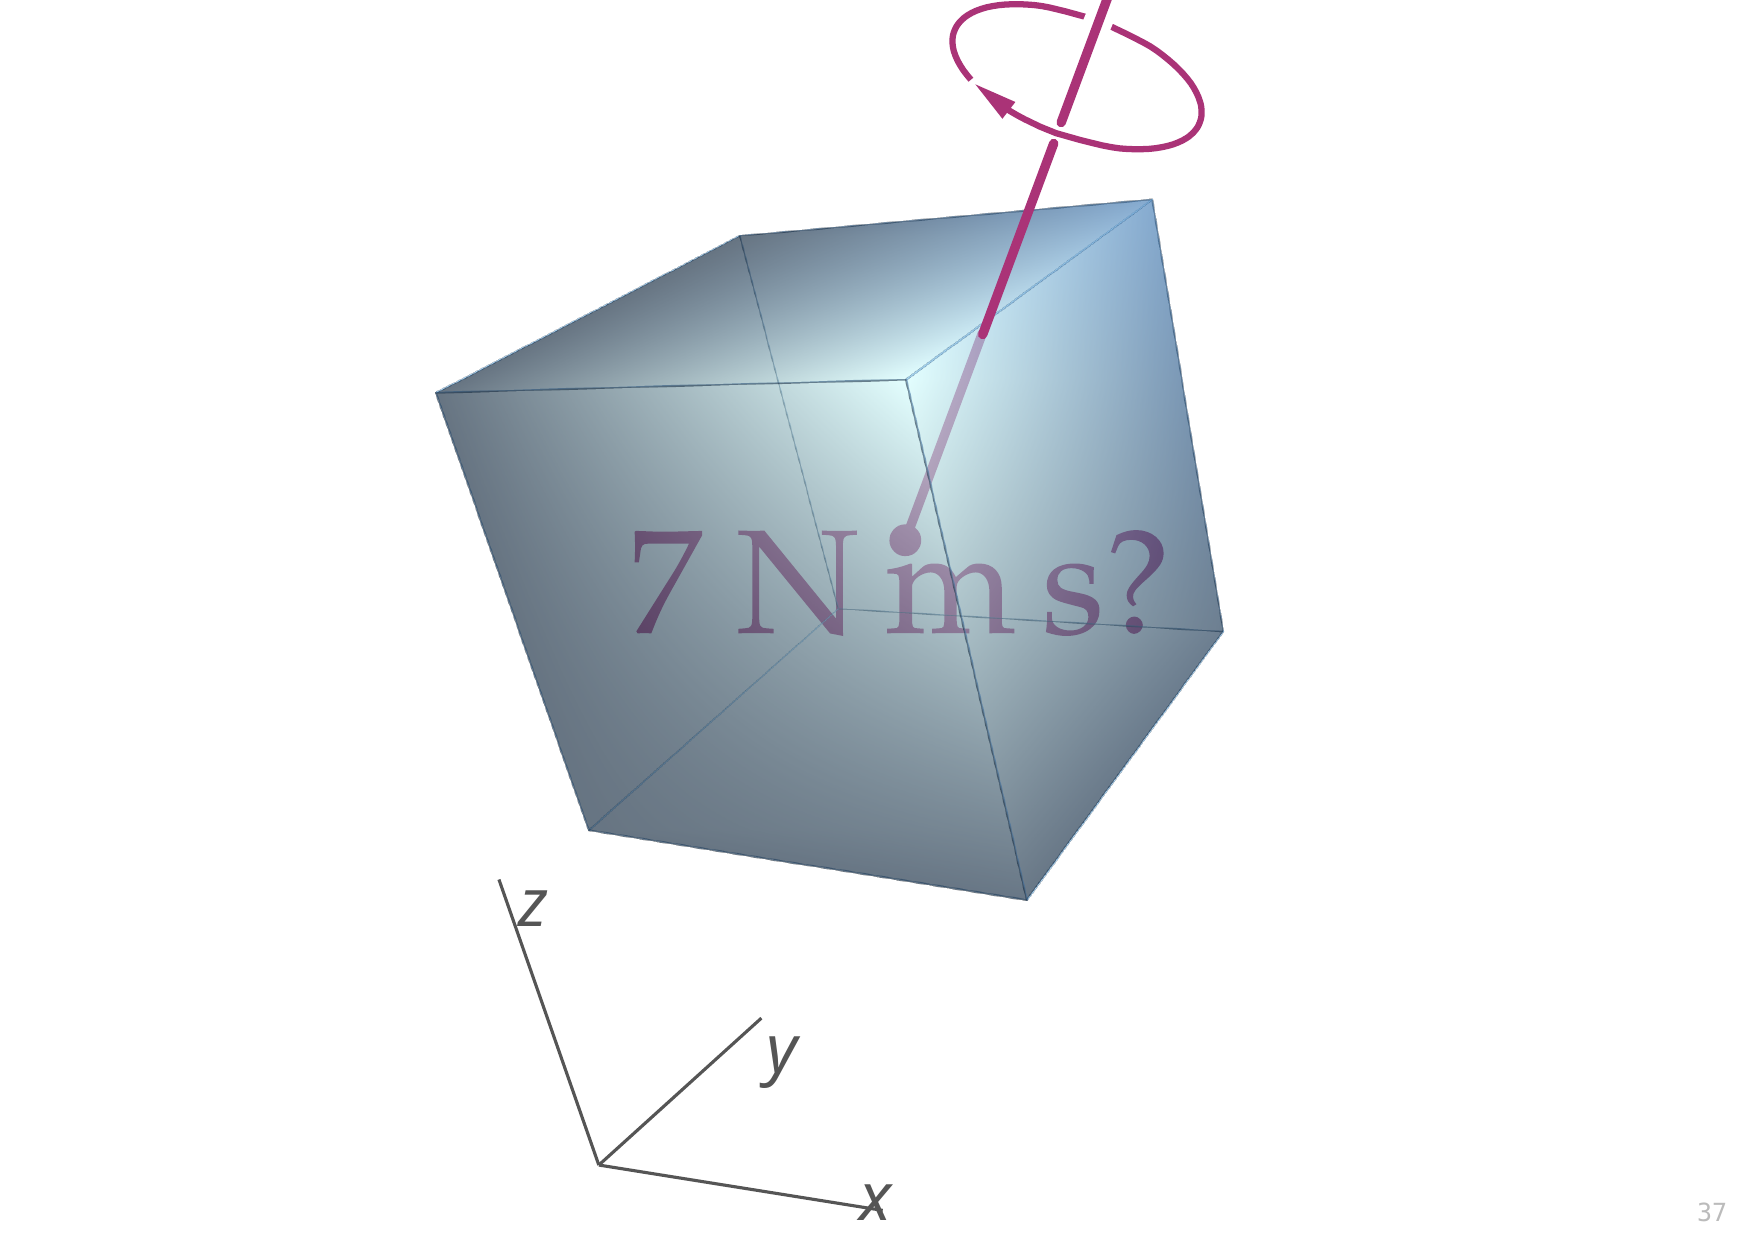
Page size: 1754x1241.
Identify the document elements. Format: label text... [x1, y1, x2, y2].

text_box y [751, 994, 793, 1076]
text_box [1098, 10, 1117, 41]
text_box [1079, 3, 1099, 34]
text_box z [503, 848, 543, 930]
text_box x [844, 1141, 886, 1224]
